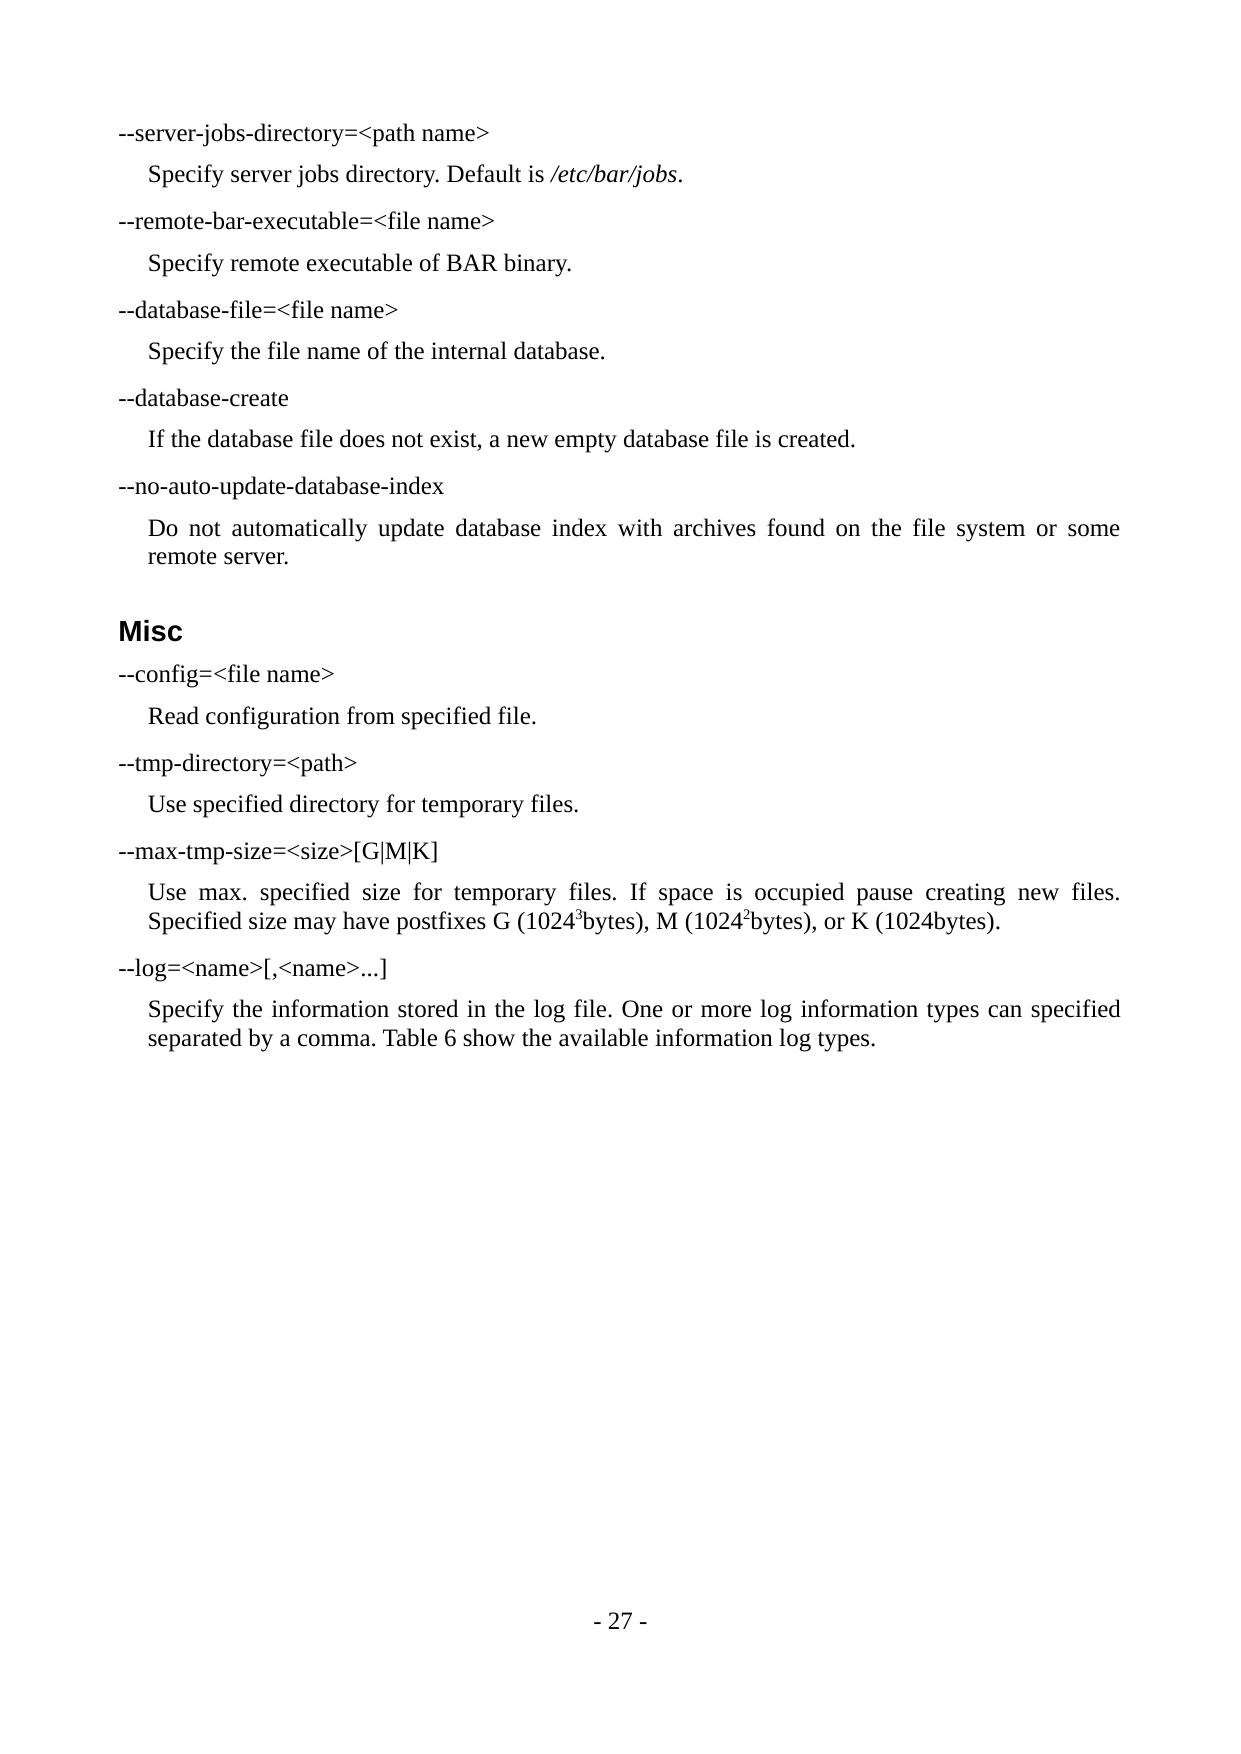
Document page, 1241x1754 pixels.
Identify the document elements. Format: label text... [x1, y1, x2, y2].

text Specify the information stored in the log file. One or more log information types can specified separated by a comma. Table 6 show the available information log types. [148, 994, 1122, 1052]
text Use max. specified size for temporary files. If space is occupied pause creating new files. Specified size may have postfixes G (10243bytes), M (10242bytes), or K (1024bytes). [148, 877, 1122, 935]
text Specify server jobs directory. Default is /etc/bar/jobs. [148, 159, 1122, 188]
text Specify the file name of the internal database. [148, 336, 1122, 365]
text --no-auto-update-database-index [118, 471, 1122, 500]
text --config=<file name> [118, 659, 1122, 688]
text --tmp-directory=<path> [118, 748, 1122, 777]
subtitle Misc [118, 613, 1122, 647]
text --max-tmp-size=<size>[G|M|K] [118, 836, 1122, 865]
text --server-jobs-directory=<path name> [118, 118, 1122, 147]
text Use specified directory for temporary files. [148, 789, 1122, 818]
text --database-create [118, 383, 1122, 412]
text Specify remote executable of BAR binary. [148, 248, 1122, 276]
text --database-file=<file name> [118, 295, 1122, 323]
text Do not automatically update database index with archives found on the file system or some remote server. [148, 513, 1122, 570]
text If the database file does not exist, a new empty database file is created. [148, 424, 1122, 453]
text --log=<name>[,<name>...] [118, 953, 1122, 982]
text --remote-bar-executable=<file name> [118, 206, 1122, 235]
text Read configuration from specified file. [148, 701, 1122, 729]
